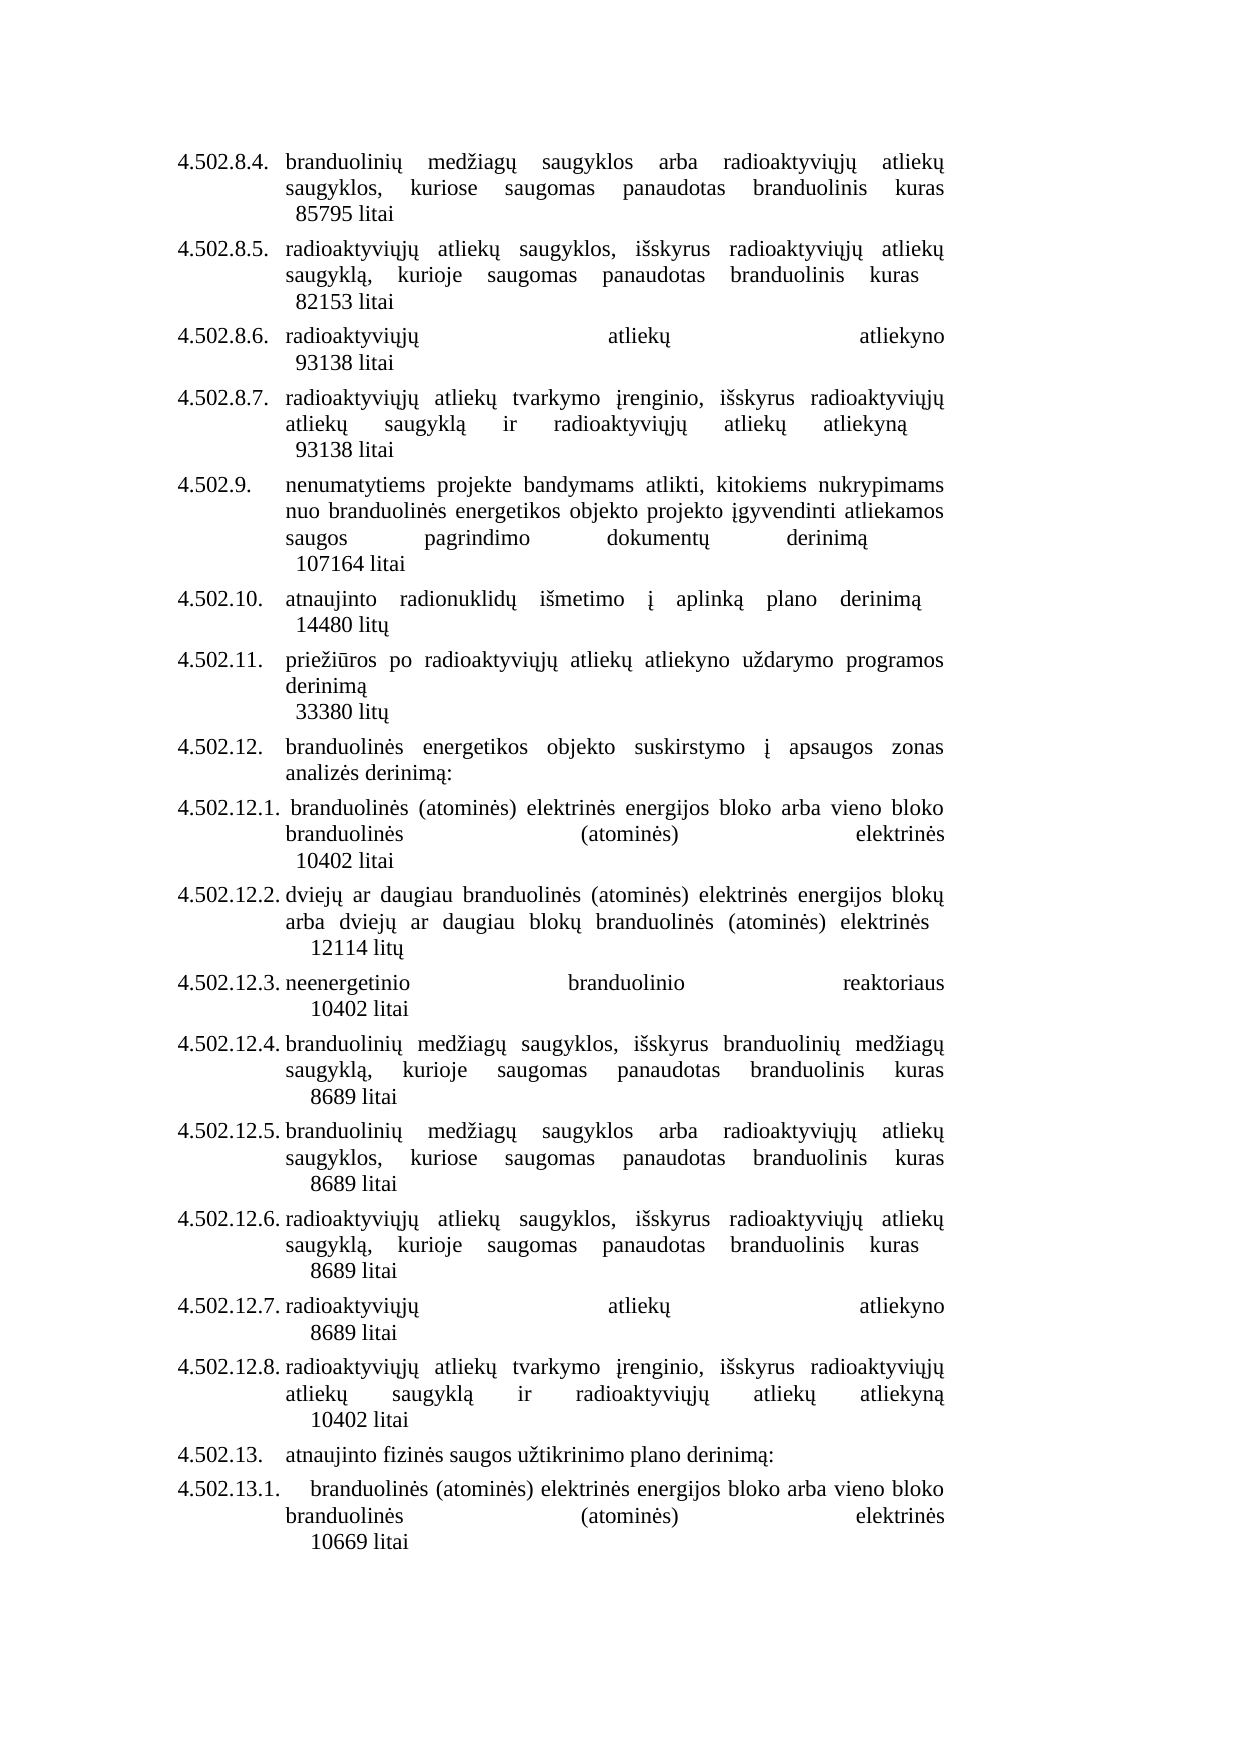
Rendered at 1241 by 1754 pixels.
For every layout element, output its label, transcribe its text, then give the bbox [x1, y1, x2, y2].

text 4.502.13.1. branduolinės (atominės) elektrinės energijos bloko arba vieno bloko branduolinės (atominės) elektrinės 10669 litai [177, 1475, 945, 1554]
text 4.502.12.7. radioaktyviųjų atliekų atliekyno 8689 litai [177, 1292, 945, 1345]
text 4.502.8.4. branduolinių medžiagų saugyklos arba radioaktyviųjų atliekų saugyklos, kuriose saugomas panaudotas branduolinis kuras 85795 litai [177, 148, 945, 227]
text 4.502.9. nenumatytiems projekte bandymams atlikti, kitokiems nukrypimams nuo branduolinės energetikos objekto projekto įgyvendinti atliekamos saugos pagrindimo dokumentų derinimą 107164 litai [177, 471, 945, 576]
text 4.502.13. atnaujinto fizinės saugos užtikrinimo plano derinimą: [177, 1441, 945, 1467]
text 4.502.8.6. radioaktyviųjų atliekų atliekyno 93138 litai [177, 322, 945, 375]
text 4.502.8.7. radioaktyviųjų atliekų tvarkymo įrenginio, išskyrus radioaktyviųjų atliekų saugyklą ir radioaktyviųjų atliekų atliekyną 93138 litai [177, 383, 945, 463]
text 4.502.12.4. branduolinių medžiagų saugyklos, išskyrus branduolinių medžiagų saugyklą, kurioje saugomas panaudotas branduolinis kuras 8689 litai [177, 1030, 945, 1109]
text 4.502.12.5. branduolinių medžiagų saugyklos arba radioaktyviųjų atliekų saugyklos, kuriose saugomas panaudotas branduolinis kuras 8689 litai [177, 1117, 945, 1196]
text 4.502.12.6. radioaktyviųjų atliekų saugyklos, išskyrus radioaktyviųjų atliekų saugyklą, kurioje saugomas panaudotas branduolinis kuras 8689 litai [177, 1205, 945, 1284]
text 4.502.12.3. neenergetinio branduolinio reaktoriaus 10402 litai [177, 969, 945, 1022]
text 4.502.12. branduolinės energetikos objekto suskirstymo į apsaugos zonas analizės derinimą: [177, 733, 945, 786]
text 4.502.10. atnaujinto radionuklidų išmetimo į aplinką plano derinimą 14480 litų [177, 585, 945, 637]
text 4.502.12.8. radioaktyviųjų atliekų tvarkymo įrenginio, išskyrus radioaktyviųjų atliekų saugyklą ir radioaktyviųjų atliekų atliekyną 10402 litai [177, 1353, 945, 1432]
text 4.502.12.2. dviejų ar daugiau branduolinės (atominės) elektrinės energijos blokų arba dviejų ar daugiau blokų branduolinės (atominės) elektrinės 12114 litų [177, 882, 945, 961]
text 4.502.11. priežiūros po radioaktyviųjų atliekų atliekyno uždarymo programos derinimą 33380 litų [177, 646, 945, 725]
text 4.502.8.5. radioaktyviųjų atliekų saugyklos, išskyrus radioaktyviųjų atliekų saugyklą, kurioje saugomas panaudotas branduolinis kuras 82153 litai [177, 235, 945, 314]
text 4.502.12.1. branduolinės (atominės) elektrinės energijos bloko arba vieno bloko branduolinės (atominės) elektrinės 10402 litai [177, 794, 945, 873]
